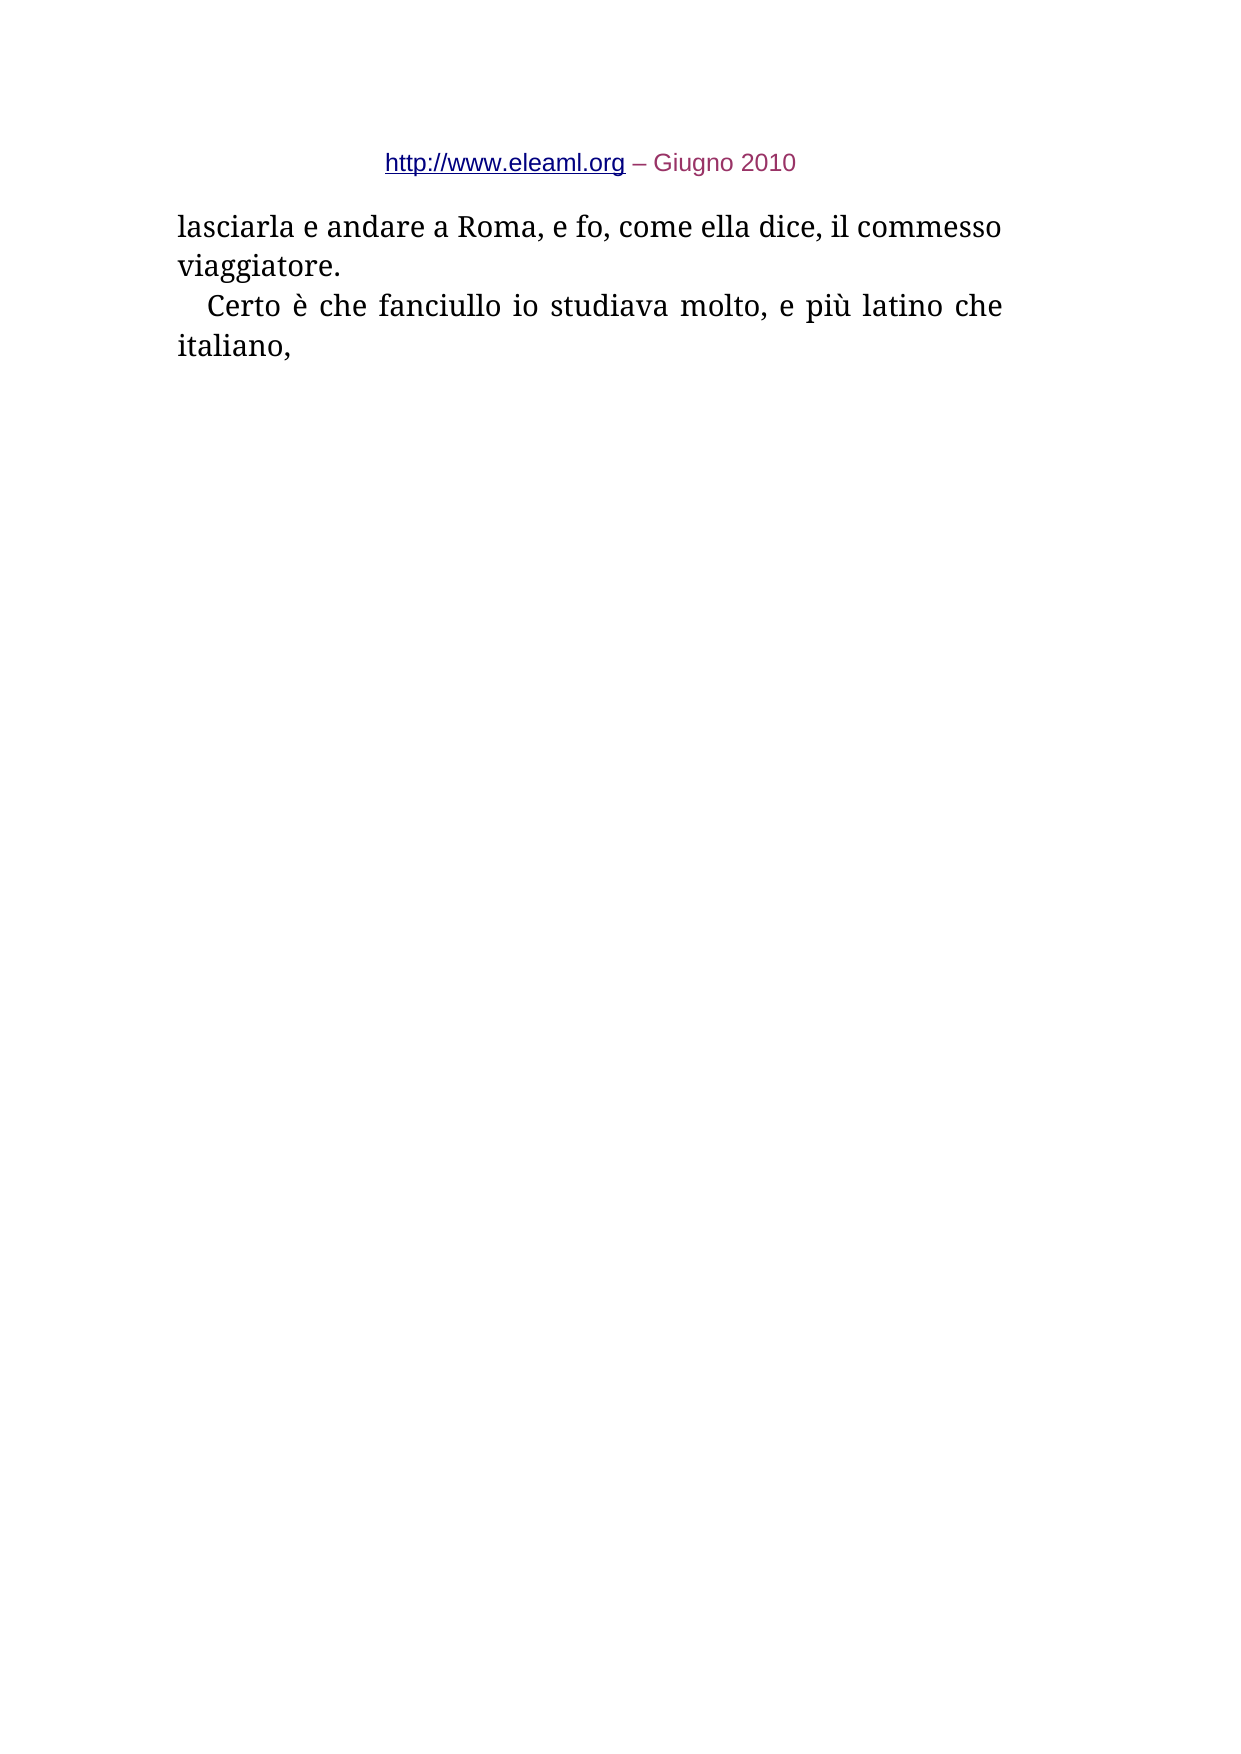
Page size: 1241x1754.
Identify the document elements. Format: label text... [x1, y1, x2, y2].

text lasciarla e andare a Roma, e fo, come ella dice, il commesso viaggiatore. [177, 206, 1004, 285]
text Certo è che fanciullo io studiava molto, e più latino che italiano, [177, 285, 1004, 364]
